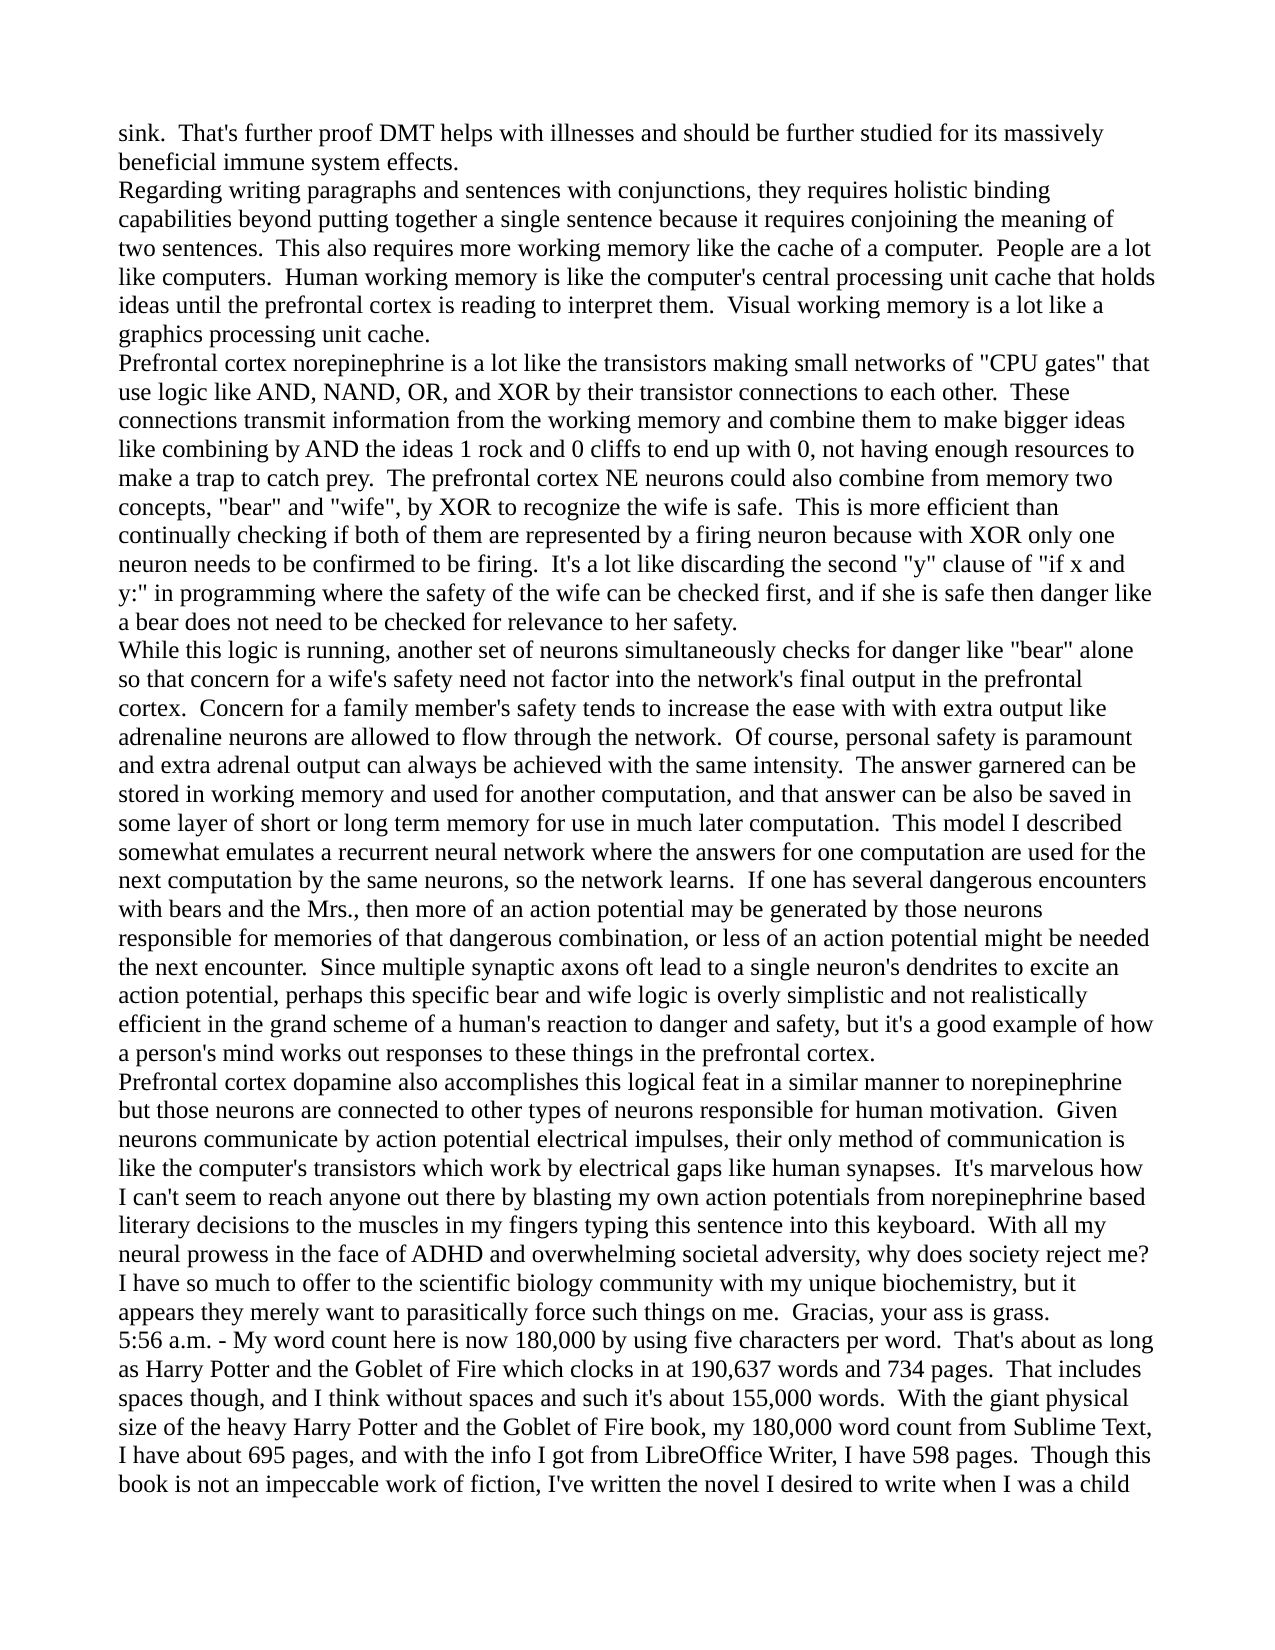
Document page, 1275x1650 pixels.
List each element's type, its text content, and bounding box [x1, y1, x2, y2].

text Prefrontal cortex norepinephrine is a lot like the transistors making small networks of "CPU gates" that use logic like AND, NAND, OR, and XOR by their transistor connections to each other. These connections transmit information from the working memory and combine them to make bigger ideas like combining by AND the ideas 1 rock and 0 cliffs to end up with 0, not having enough resources to make a trap to catch prey. The prefrontal cortex NE neurons could also combine from memory two concepts, "bear" and "wife", by XOR to recognize the wife is safe. This is more efficient than continually checking if both of them are represented by a firing neuron because with XOR only one neuron needs to be confirmed to be firing. It's a lot like discarding the second "y" clause of "if x and y:" in programming where the safety of the wife can be checked first, and if she is safe then danger like a bear does not need to be checked for relevance to her safety. [118, 348, 1157, 636]
text sink. That's further proof DMT helps with illnesses and should be further studied for its massively beneficial immune system effects. [118, 118, 1157, 176]
text 5:56 a.m. - My word count here is now 180,000 by using five characters per word. That's about as long as Harry Potter and the Goblet of Fire which clocks in at 190,637 words and 734 pages. That includes spaces though, and I think without spaces and such it's about 155,000 words. With the giant physical size of the heavy Harry Potter and the Goblet of Fire book, my 180,000 word count from Sublime Text, I have about 695 pages, and with the info I got from LibreOffice Writer, I have 598 pages. Though this book is not an impeccable work of fiction, I've written the novel I desired to write when I was a child [118, 1326, 1157, 1498]
text Regarding writing paragraphs and sentences with conjunctions, they requires holistic binding capabilities beyond putting together a single sentence because it requires conjoining the meaning of two sentences. This also requires more working memory like the cache of a computer. People are a lot like computers. Human working memory is like the computer's central processing unit cache that holds ideas until the prefrontal cortex is reading to interpret them. Visual working memory is a lot like a graphics processing unit cache. [118, 176, 1157, 348]
text While this logic is running, another set of neurons simultaneously checks for danger like "bear" alone so that concern for a wife's safety need not factor into the network's final output in the prefrontal cortex. Concern for a family member's safety tends to increase the ease with with extra output like adrenaline neurons are allowed to flow through the network. Of course, personal safety is paramount and extra adrenal output can always be achieved with the same intensity. The answer garnered can be stored in working memory and used for another computation, and that answer can be also be saved in some layer of short or long term memory for use in much later computation. This model I described somewhat emulates a recurrent neural network where the answers for one computation are used for the next computation by the same neurons, so the network learns. If one has several dangerous encounters with bears and the Mrs., then more of an action potential may be generated by those neurons responsible for memories of that dangerous combination, or less of an action potential might be needed the next encounter. Since multiple synaptic axons oft lead to a single neuron's dendrites to excite an action potential, perhaps this specific bear and wife logic is overly simplistic and not realistically efficient in the grand scheme of a human's reaction to danger and safety, but it's a good example of how a person's mind works out responses to these things in the prefrontal cortex. [118, 636, 1157, 1067]
text Prefrontal cortex dopamine also accomplishes this logical feat in a similar manner to norepinephrine but those neurons are connected to other types of neurons responsible for human motivation. Given neurons communicate by action potential electrical impulses, their only method of communication is like the computer's transistors which work by electrical gaps like human synapses. It's marvelous how I can't seem to reach anyone out there by blasting my own action potentials from norepinephrine based literary decisions to the muscles in my fingers typing this sentence into this keyboard. With all my neural prowess in the face of ADHD and overwhelming societal adversity, why does society reject me? I have so much to offer to the scientific biology community with my unique biochemistry, but it appears they merely want to parasitically force such things on me. Gracias, your ass is grass. [118, 1067, 1157, 1326]
